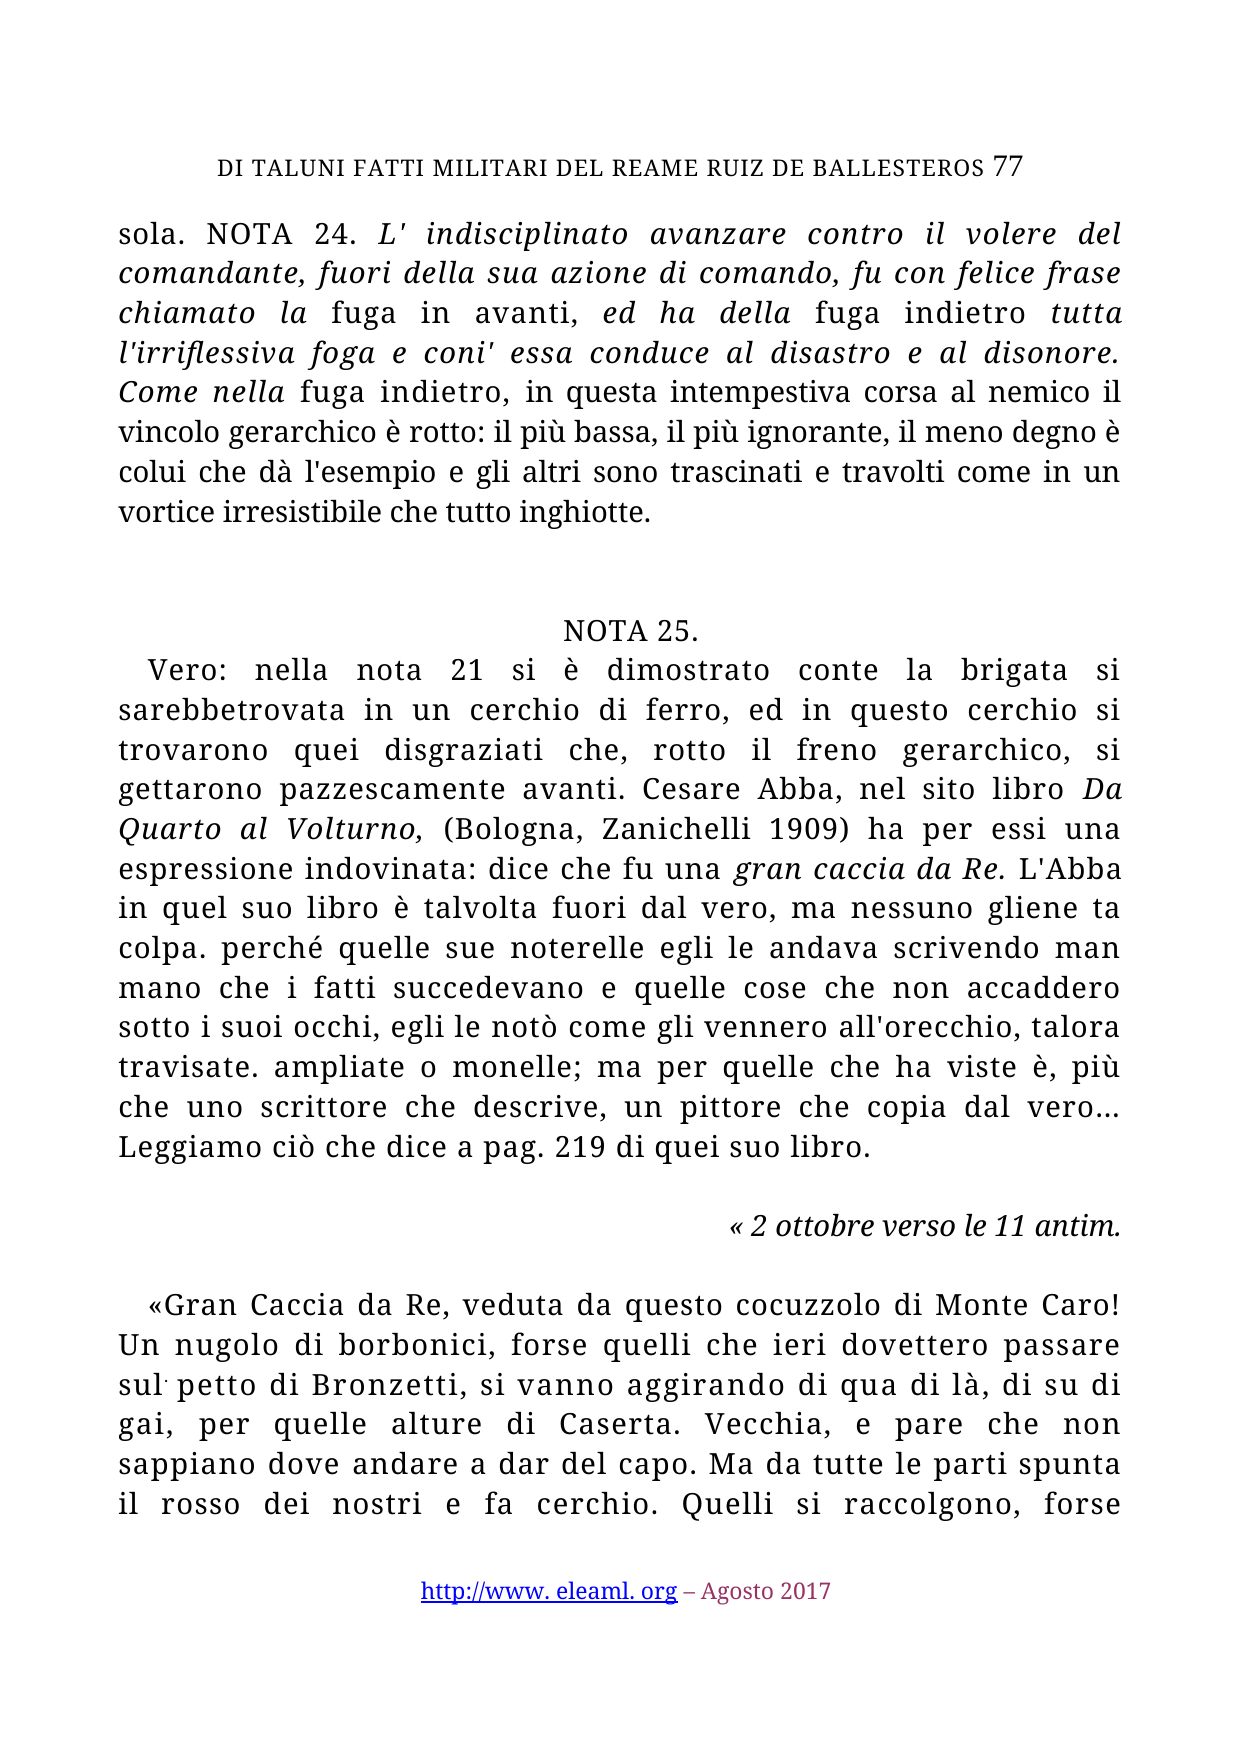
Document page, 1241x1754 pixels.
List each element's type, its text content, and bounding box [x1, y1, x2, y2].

text « 2 ottobre verso le 11 antim. [118, 1205, 1122, 1245]
text sola. NOTA 24. L' indisciplinato avanzare contro il volere del comandante, fuori della sua azione di comando, fu con felice frase chiamato la fuga in avanti, ed ha della fuga indietro tutta l'irriflessiva foga e coni' essa conduce al disastro e al disonore. Come nella fuga indietro, in questa intempestiva corsa al nemico il vincolo gerarchico è rotto: il più bassa, il più ignorante, il meno degno è colui che dà l'esempio e gli altri sono trascinati e travolti come in un vortice irresistibile che tutto inghiotte. [118, 213, 1122, 531]
text NOTA 25. [118, 610, 1122, 649]
text Vero: nella nota 21 si è dimostrato conte la brigata si sarebbetrovata in un cerchio di ferro, ed in questo cerchio si trovarono quei disgraziati che, rotto il freno gerarchico, si gettarono pazzescamente avanti. Cesare Abba, nel sito libro Da Quarto al Volturno, (Bologna, Zanichelli 1909) ha per essi una espressione indovinata: dice che fu una gran caccia da Re. L'Abba in quel suo libro è talvolta fuori dal vero, ma nessuno gliene ta colpa. perché quelle sue noterelle egli le andava scrivendo man mano che i fatti succedevano e quelle cose che non accaddero sotto i suoi occhi, egli le notò come gli vennero all'orecchio, talora travisate. ampliate o monelle; ma per quelle che ha viste è, più che uno scrittore che descrive, un pittore che copia dal vero… Leggiamo ciò che dice a pag. 219 di quei suo libro. [118, 649, 1122, 1166]
text «Gran Caccia da Re, veduta da questo cocuzzolo di Monte Caro! Un nugolo di borbonici, forse quelli che ieri dovettero passare sul. petto di Bronzetti, si vanno aggirando di qua di là, di su di gai, per quelle alture di Caserta. Vecchia, e pare che non sappiano dove andare a dar del capo. Ma da tutte le parti spunta il rosso dei nostri e fa cerchio. Quelli si raccolgono, forse [118, 1284, 1122, 1523]
